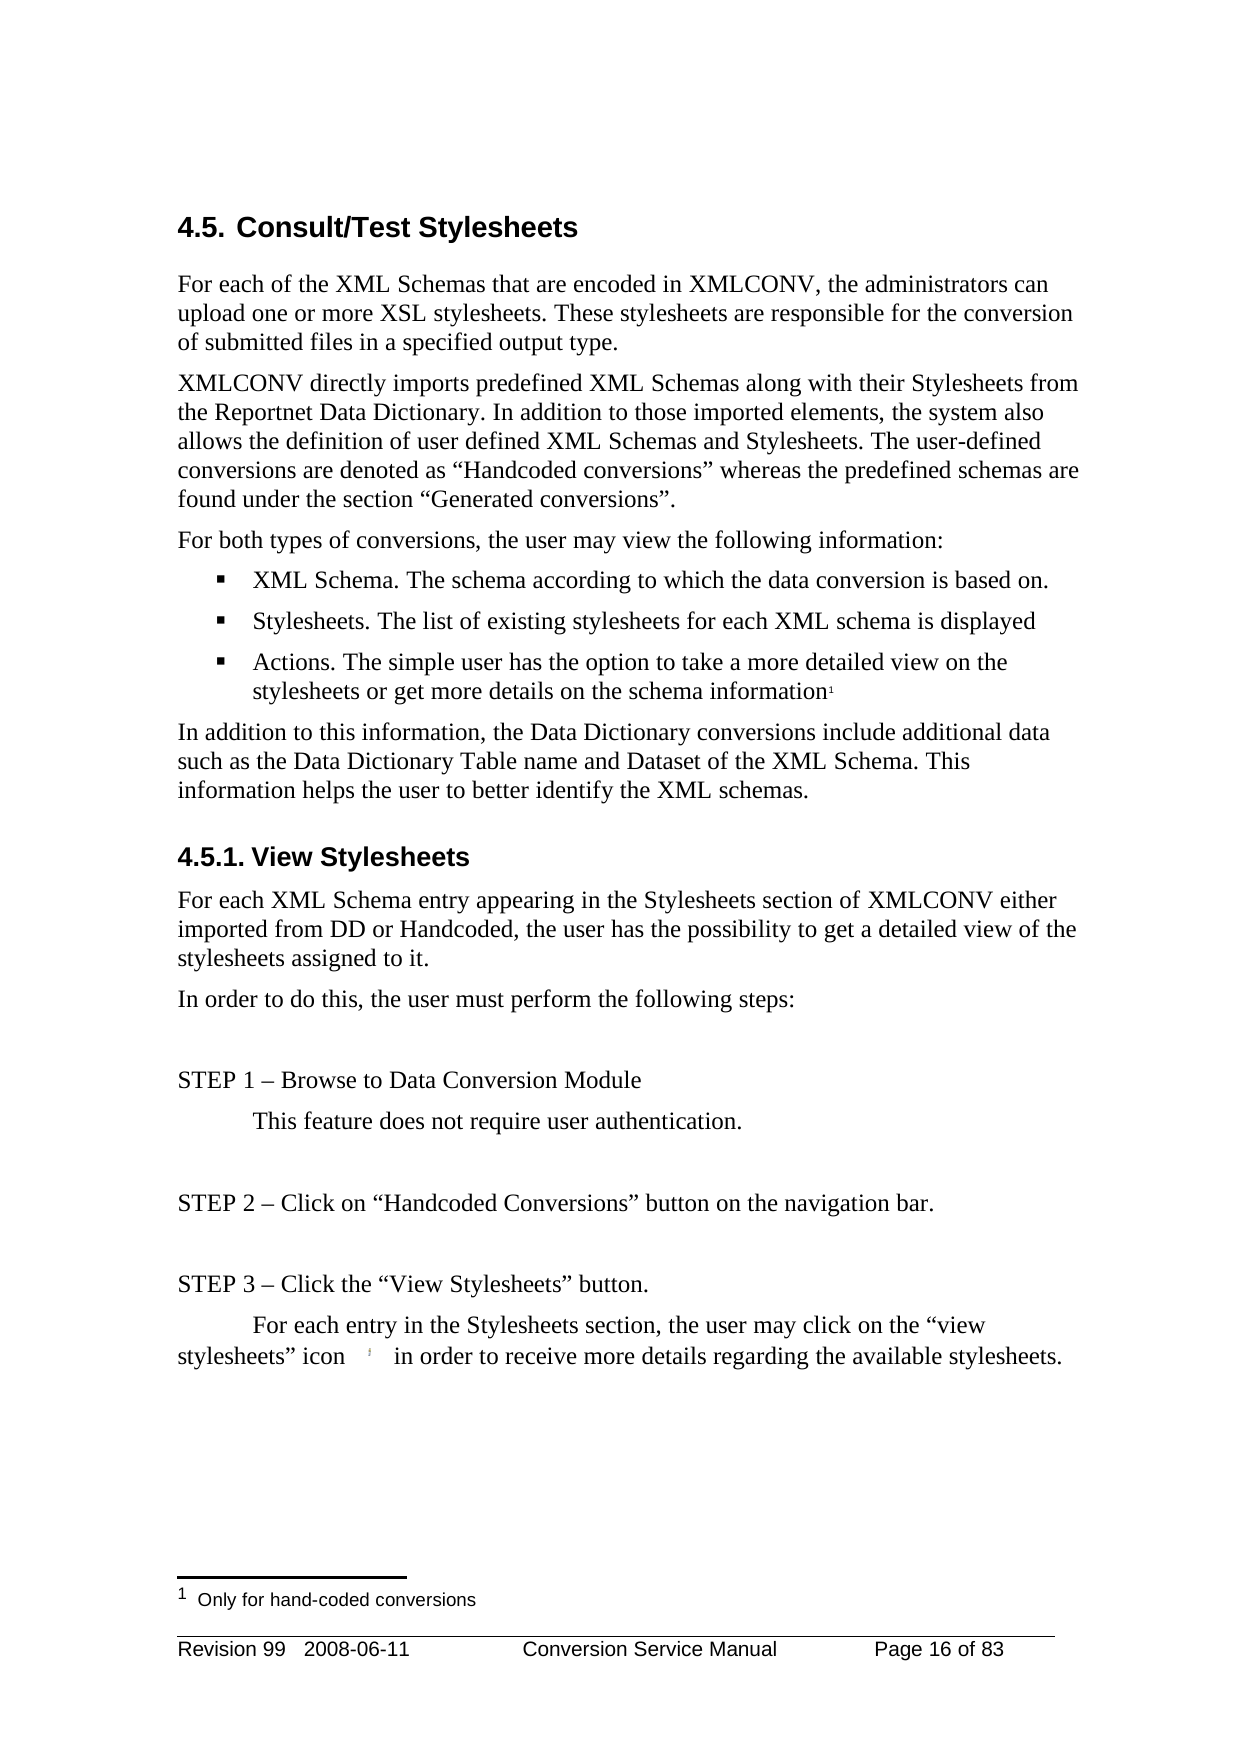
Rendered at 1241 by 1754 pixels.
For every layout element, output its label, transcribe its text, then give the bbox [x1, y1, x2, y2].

list XML Schema. The schema according to which the data conversion is based on. [215, 565, 1092, 594]
text For both types of conversions, the user may view the following information: [177, 524, 1092, 554]
list Only for hand-coded conversions [177, 1583, 1092, 1610]
text STEP 1 – Browse to Data Conversion Module [177, 1065, 1092, 1094]
text STEP 2 – Click on “Handcoded Conversions” button on the navigation bar. [177, 1188, 1092, 1217]
text For each XML Schema entry appearing in the Stylesheets section of XMLCONV either imported from DD or Handcoded, the user has the possibility to get a detailed view of the stylesheets assigned to it. [177, 884, 1092, 972]
text This feature does not require user authentication. [177, 1106, 1092, 1135]
text STEP 3 – Click the “View Stylesheets” button. [177, 1269, 1092, 1298]
list Stylesheets. The list of existing stylesheets for each XML schema is displayed [215, 606, 1092, 635]
text In order to do this, the user must perform the following steps: [177, 983, 1092, 1012]
subtitle View Stylesheets [177, 841, 1092, 872]
text For each entry in the Stylesheets section, the user may click on the “view stylesheets” icon in order to receive more details regarding the available stylesheets. [177, 1310, 1092, 1370]
text In addition to this information, the Data Dictionary conversions include additional data such as the Data Dictionary Table name and Dataset of the XML Schema. This information helps the user to better identify the XML schemas. [177, 717, 1092, 804]
list Actions. The simple user has the option to take a more detailed view on the stylesheets or get more details on the schema information [215, 647, 1092, 705]
text XMLCONV directly imports predefined XML Schemas along with their Stylesheets from the Reportnet Data Dictionary. In addition to those imported elements, the system also allows the definition of user defined XML Schemas and Stylesheets. The user-defined conversions are denoted as “Handcoded conversions” whereas the predefined schemas are found under the section “Generated conversions”. [177, 367, 1092, 513]
text For each of the XML Schemas that are encoded in XMLCONV, the administrators can upload one or more XSL stylesheets. These stylesheets are responsible for the conversion of submitted files in a specified output type. [177, 268, 1092, 356]
subtitle Consult/Test Stylesheets [177, 210, 1092, 244]
